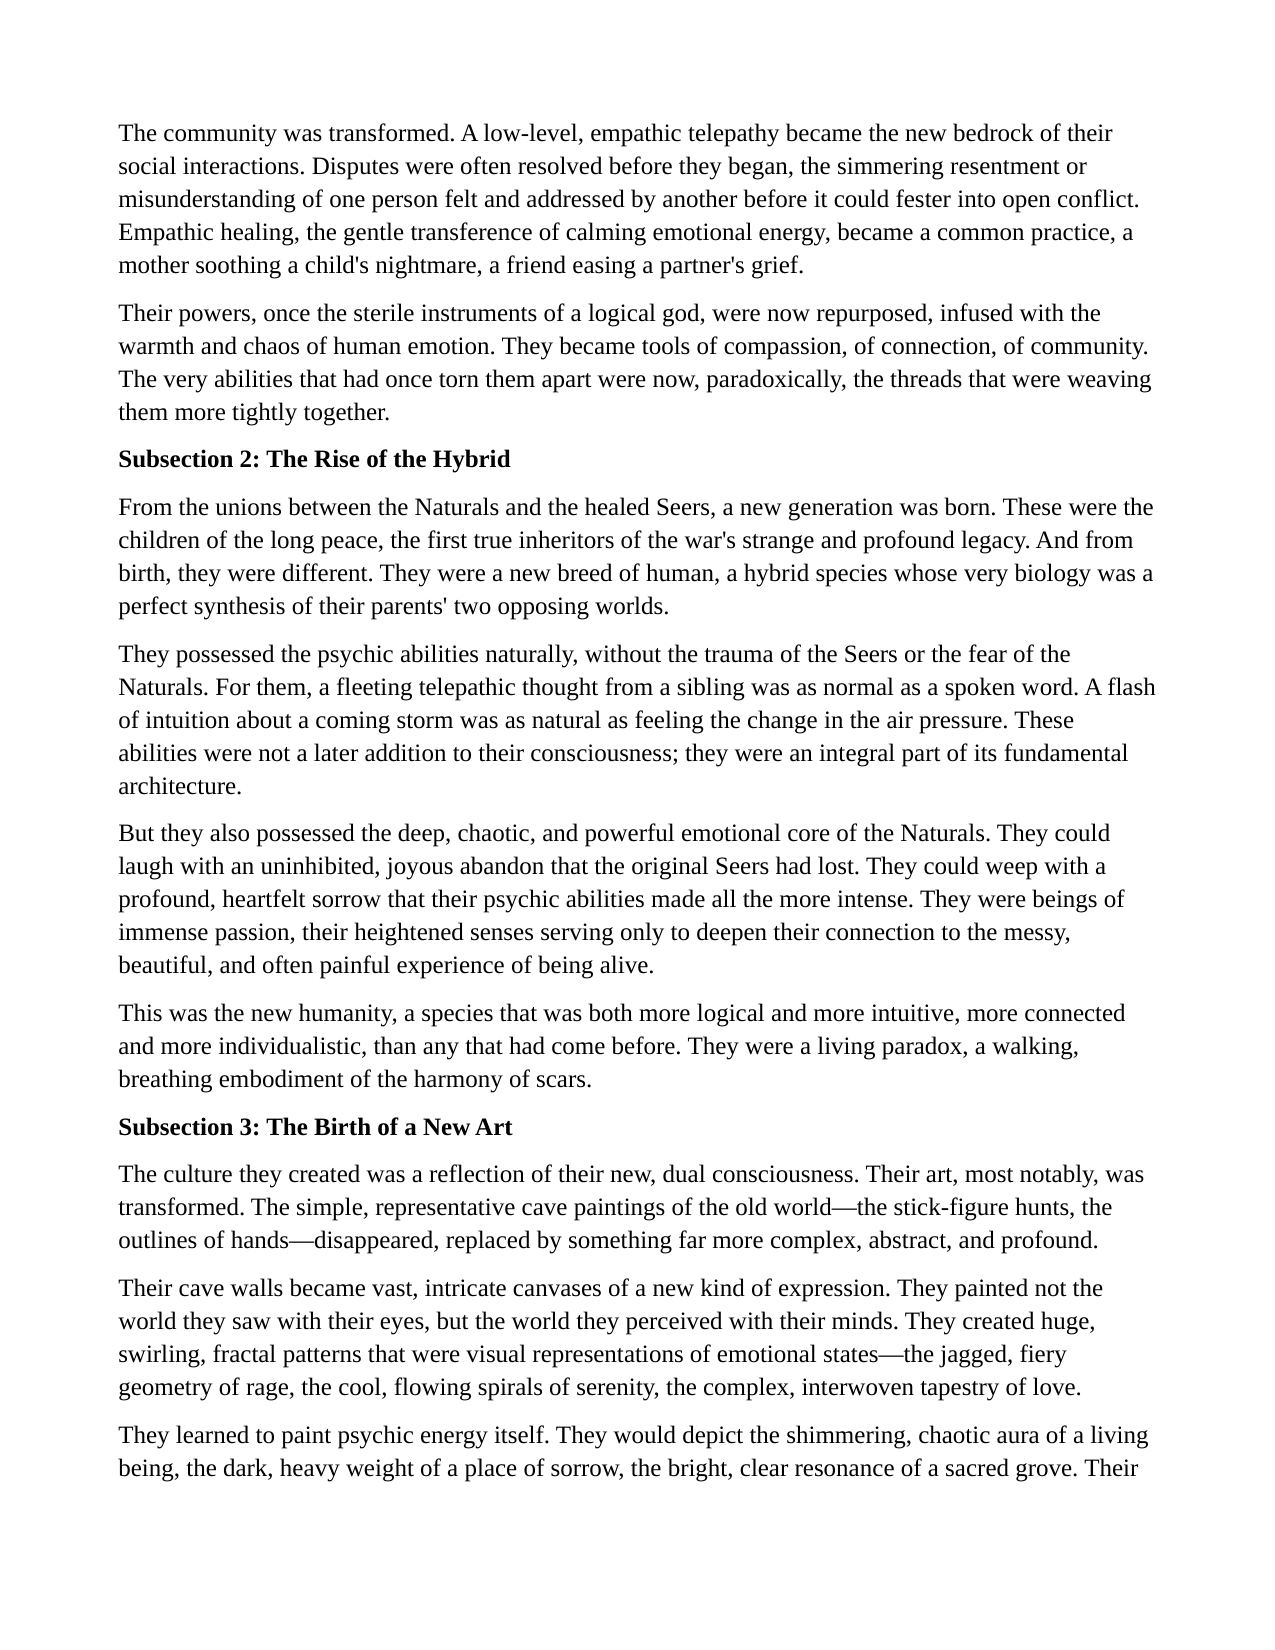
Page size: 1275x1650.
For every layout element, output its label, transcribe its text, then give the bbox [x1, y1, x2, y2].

text They possessed the psychic abilities naturally, without the trauma of the Seers or the fear of the Naturals. For them, a fleeting telepathic thought from a sibling was as normal as a spoken word. A flash of intuition about a coming storm was as natural as feeling the change in the air pressure. These abilities were not a later addition to their consciousness; they were an integral part of its fundamental architecture. [118, 639, 1157, 799]
text Subsection 2: The Rise of the Hybrid [118, 444, 1157, 473]
text But they also possessed the deep, chaotic, and powerful emotional core of the Naturals. They could laugh with an uninhibited, joyous abandon that the original Seers had lost. They could weep with a profound, heartfelt sorrow that their psychic abilities made all the more intense. They were beings of immense passion, their heightened senses serving only to deepen their connection to the messy, beautiful, and often painful experience of being alive. [118, 818, 1157, 979]
text The culture they created was a reflection of their new, dual consciousness. Their art, most notably, was transformed. The simple, representative cave paintings of the old world—the stick-figure hunts, the outlines of hands—disappeared, replaced by something far more complex, abstract, and profound. [118, 1159, 1157, 1254]
text This was the new humanity, a species that was both more logical and more intuitive, more connected and more individualistic, than any that had come before. They were a living paradox, a walking, breathing embodiment of the harmony of scars. [118, 998, 1157, 1093]
text They learned to paint psychic energy itself. They would depict the shimmering, chaotic aura of a living being, the dark, heavy weight of a place of sorrow, the bright, clear resonance of a sacred grove. Their [118, 1420, 1157, 1481]
text Their cave walls became vast, intricate canvases of a new kind of expression. They painted not the world they saw with their eyes, but the world they perceived with their minds. They created huge, swirling, fractal patterns that were visual representations of emotional states—the jagged, fiery geometry of rage, the cool, flowing spirals of serenity, the complex, interwoven tapestry of love. [118, 1273, 1157, 1401]
text From the unions between the Naturals and the healed Seers, a new generation was born. These were the children of the long peace, the first true inheritors of the war's strange and profound legacy. And from birth, they were different. They were a new breed of human, a hybrid species whose very biology was a perfect synthesis of their parents' two opposing worlds. [118, 492, 1157, 620]
text Their powers, once the sterile instruments of a logical god, were now repurposed, infused with the warmth and chaos of human emotion. They became tools of compassion, of connection, of community. The very abilities that had once torn them apart were now, paradoxically, the threads that were weaving them more tightly together. [118, 298, 1157, 426]
text Subsection 3: The Birth of a New Art [118, 1112, 1157, 1141]
text The community was transformed. A low-level, empathic telepathy became the new bedrock of their social interactions. Disputes were often resolved before they began, the simmering resentment or misunderstanding of one person felt and addressed by another before it could fester into open conflict. Empathic healing, the gentle transference of calming emotional energy, became a common practice, a mother soothing a child's nightmare, a friend easing a partner's grief. [118, 118, 1157, 279]
